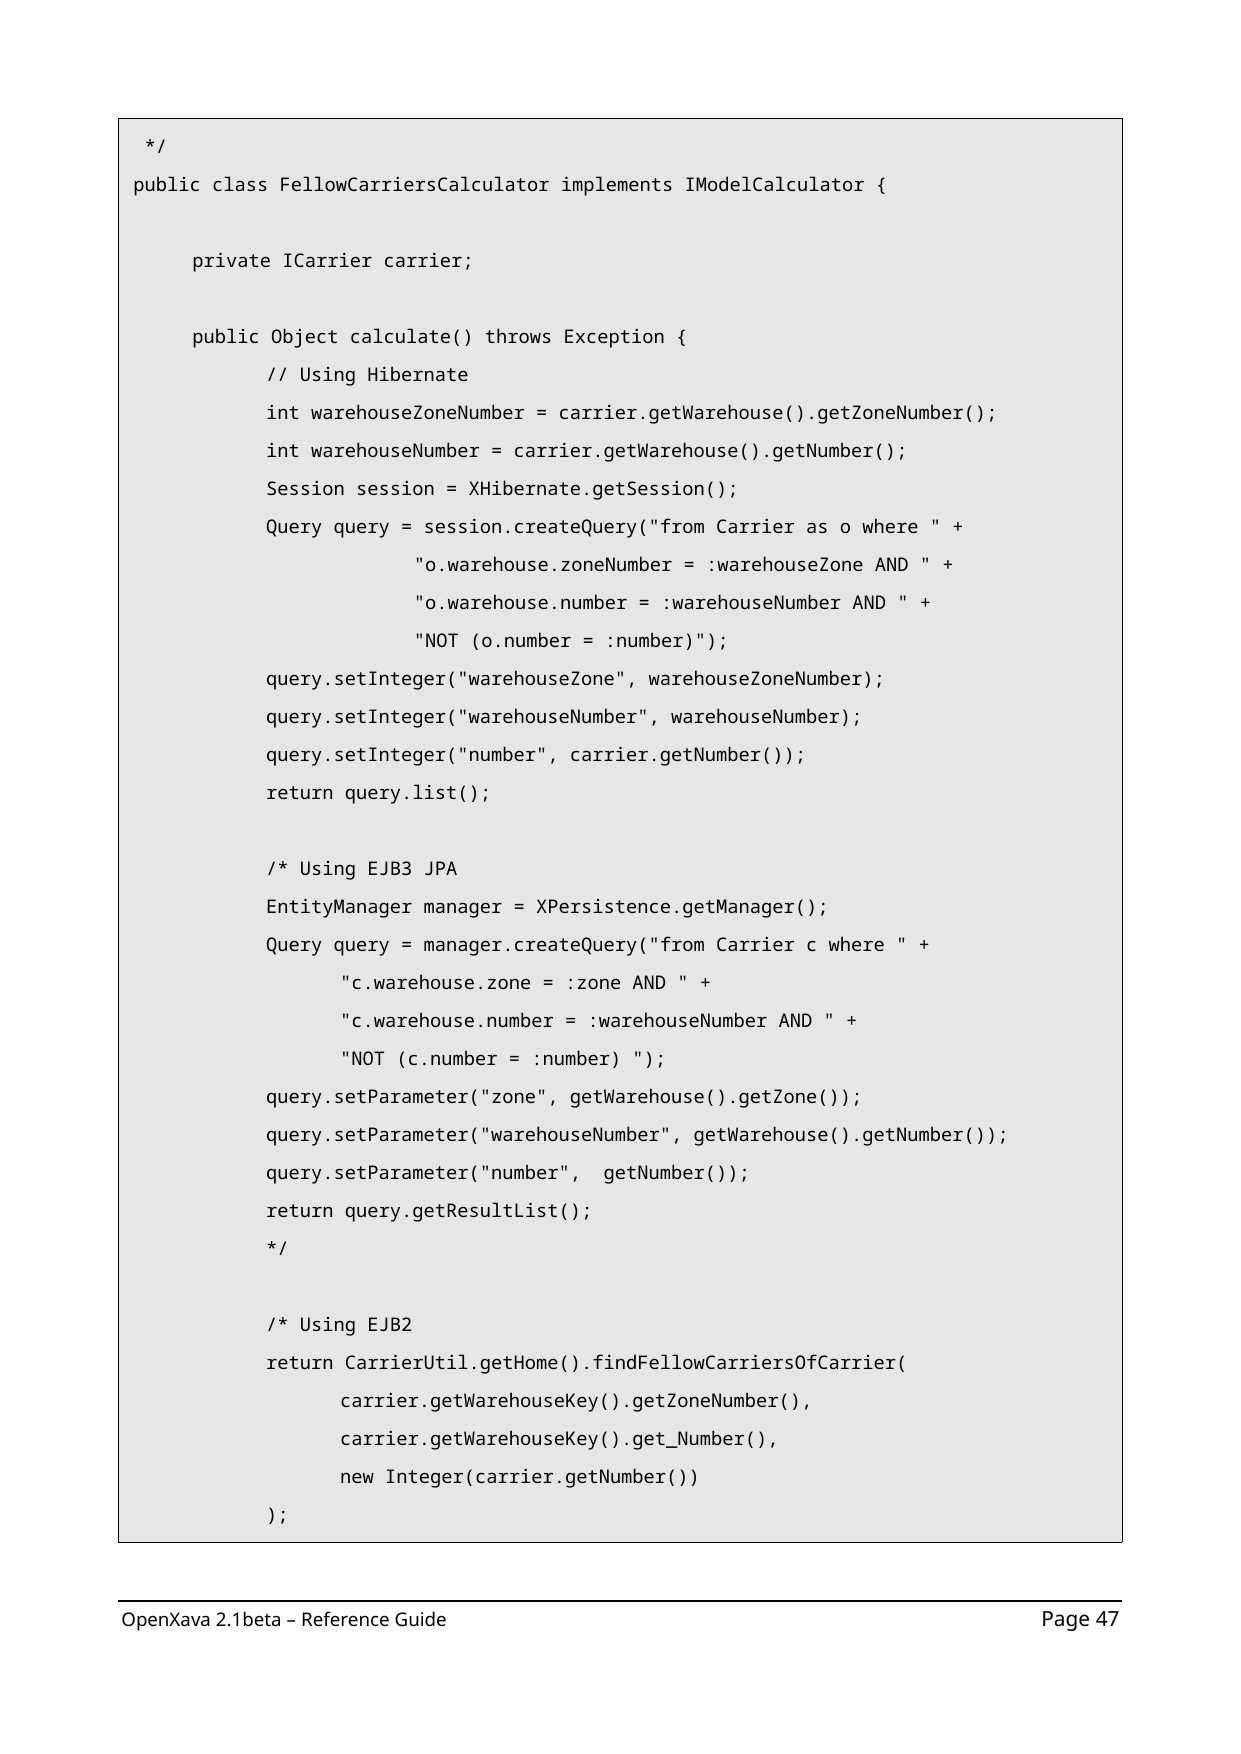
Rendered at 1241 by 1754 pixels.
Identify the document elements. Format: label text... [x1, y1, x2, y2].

text /* Using EJB3 JPA [119, 841, 1122, 878]
text "NOT (c.number = :number) "); [119, 1031, 1122, 1069]
text // Using Hibernate [119, 346, 1122, 384]
text /* Using EJB2 [119, 1297, 1122, 1335]
text "o.warehouse.number = :warehouseNumber AND " + [119, 574, 1122, 612]
text query.setParameter("zone", getWarehouse().getZone()); [119, 1069, 1122, 1107]
text return query.getResultList(); [119, 1183, 1122, 1221]
text new Integer(carrier.getNumber()) [119, 1449, 1122, 1487]
text return CarrierUtil.getHome().findFellowCarriersOfCarrier( [119, 1335, 1122, 1373]
text Session session = XHibernate.getSession(); [119, 460, 1122, 498]
text "o.warehouse.zoneNumber = :warehouseZone AND " + [119, 536, 1122, 574]
text public class FellowCarriersCalculator implements IModelCalculator { [119, 156, 1122, 194]
text "NOT (o.number = :number)"); [119, 612, 1122, 650]
text return query.list(); [119, 764, 1122, 802]
text */ [119, 1221, 1122, 1259]
text Query query = manager.createQuery("from Carrier c where " + [119, 917, 1122, 954]
text query.setParameter("number", getNumber()); [119, 1145, 1122, 1183]
text private ICarrier carrier; [119, 232, 1122, 270]
text "c.warehouse.number = :warehouseNumber AND " + [119, 993, 1122, 1031]
text query.setInteger("warehouseZone", warehouseZoneNumber); [119, 650, 1122, 688]
text query.setParameter("warehouseNumber", getWarehouse().getNumber()); [119, 1107, 1122, 1145]
text int warehouseZoneNumber = carrier.getWarehouse().getZoneNumber(); [119, 384, 1122, 422]
text EntityManager manager = XPersistence.getManager(); [119, 878, 1122, 917]
text public Object calculate() throws Exception { [119, 308, 1122, 346]
text */ [119, 119, 1122, 156]
text carrier.getWarehouseKey().get_Number(), [119, 1411, 1122, 1449]
text "c.warehouse.zone = :zone AND " + [119, 954, 1122, 993]
text ); [119, 1487, 1122, 1542]
text int warehouseNumber = carrier.getWarehouse().getNumber(); [119, 422, 1122, 460]
text Query query = session.createQuery("from Carrier as o where " + [119, 498, 1122, 536]
text query.setInteger("warehouseNumber", warehouseNumber); [119, 688, 1122, 726]
text query.setInteger("number", carrier.getNumber()); [119, 726, 1122, 764]
text carrier.getWarehouseKey().getZoneNumber(), [119, 1373, 1122, 1411]
